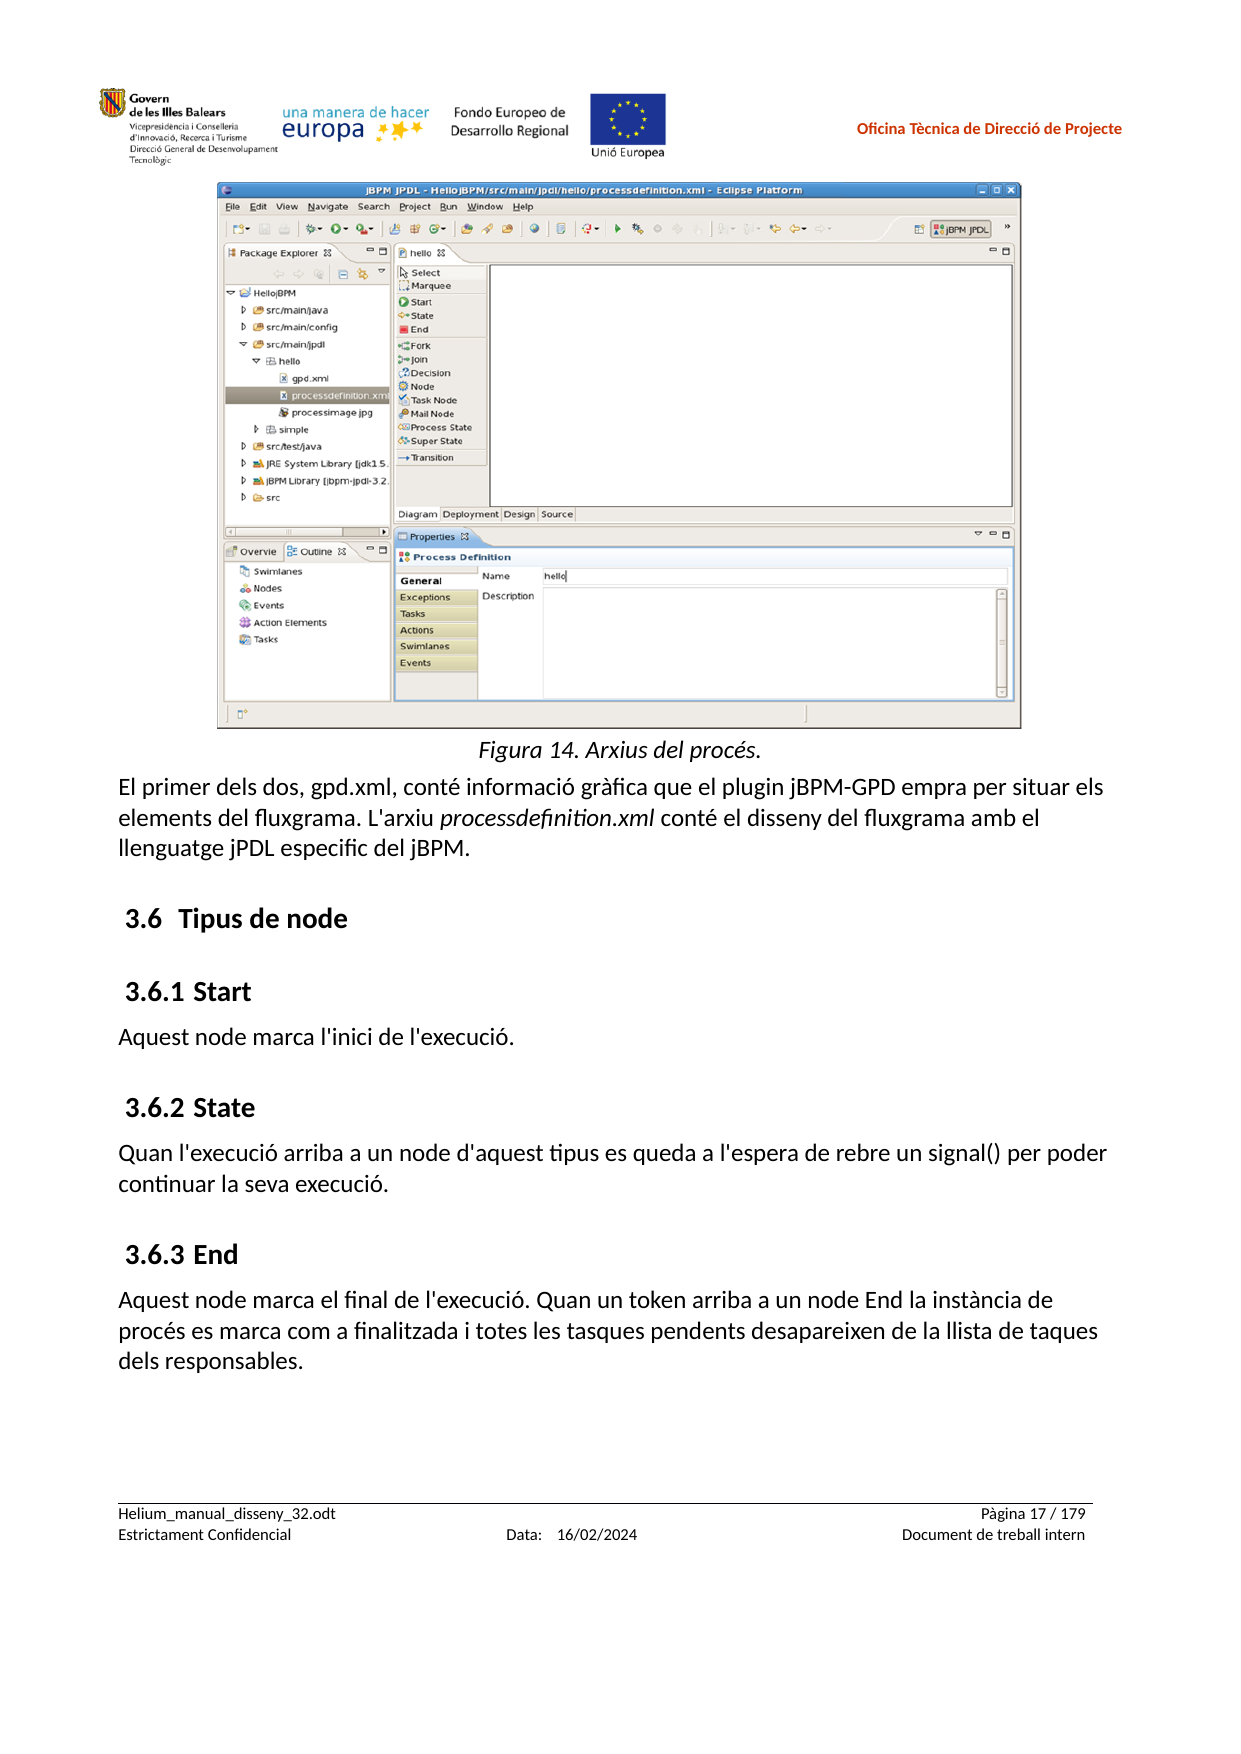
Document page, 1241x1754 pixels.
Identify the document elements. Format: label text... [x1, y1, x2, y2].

text Aquest node marca el final de l'execució. Quan un token arriba a un node End la instància de procés es marca com a finalitzada i totes les tasques pendents desapareixen de la llista de taques dels responsables. [118, 1284, 1122, 1376]
subtitle End [118, 1236, 1122, 1272]
subtitle Start [118, 973, 1122, 1009]
picture [215, 180, 1025, 734]
text Figura 14. Arxius del procés. [175, 734, 1065, 764]
text Quan l'execució arriba a un node d'aquest tipus es queda a l'espera de rebre un signal() per poder continuar la seva execució. [118, 1138, 1122, 1199]
subtitle State [118, 1089, 1122, 1125]
text Aquest node marca l'inici de l'execució. [118, 1021, 1122, 1052]
picture [99, 87, 668, 166]
text El primer dels dos, gpd.xml, conté informació gràfica que el plugin jBPM-GPD empra per situar els elements del fluxgrama. L'arxiu processdefinition.xml conté el disseny del fluxgrama amb el llenguatge jPDL especific del jBPM. [118, 168, 1122, 863]
subtitle Tipus de node [118, 900, 1122, 936]
